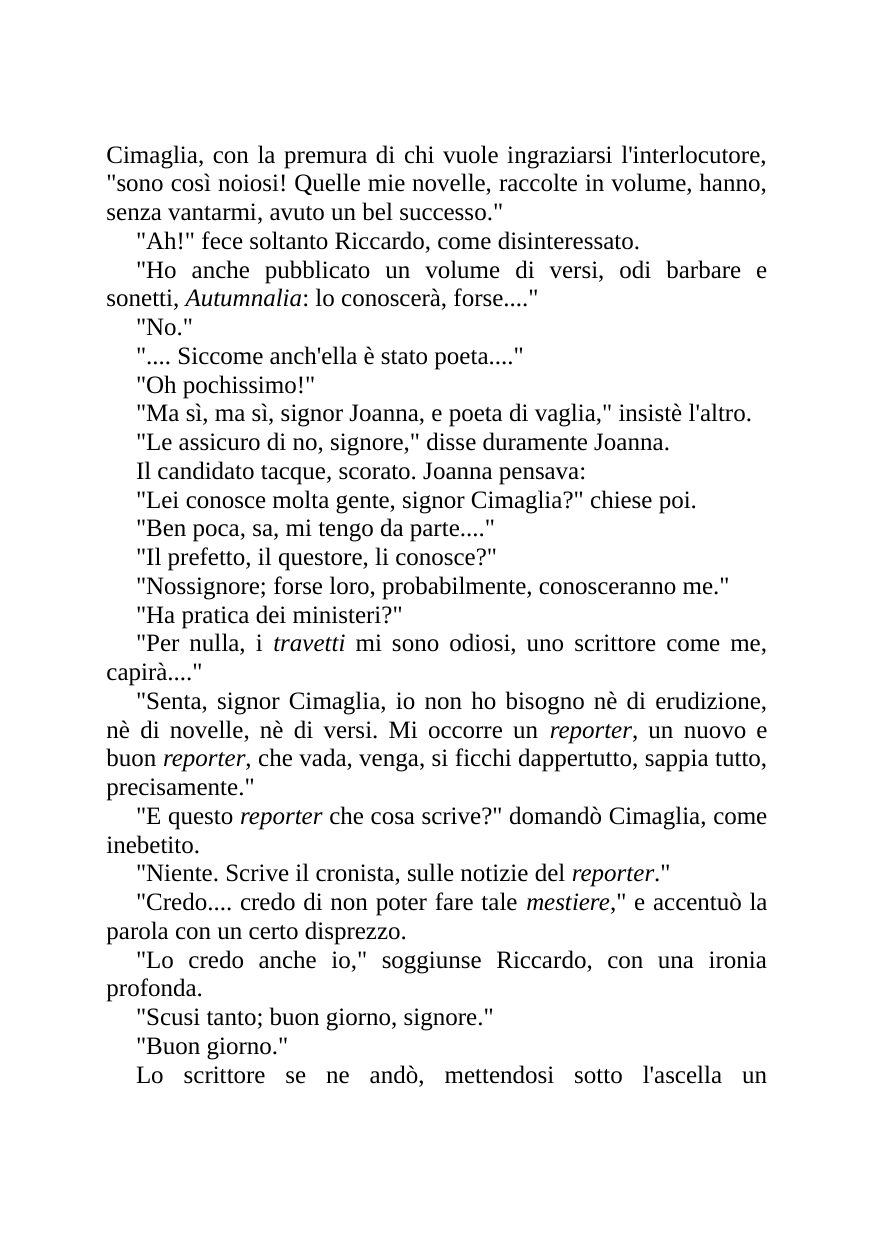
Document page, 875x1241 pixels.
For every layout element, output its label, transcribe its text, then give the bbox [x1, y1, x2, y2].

text "Lo credo anche io," soggiunse Riccardo, con una ironia profonda. [106, 945, 768, 1002]
text "Per nulla, i travetti mi sono odiosi, uno scrittore come me, capirà...." [106, 628, 768, 686]
text "Ben poca, sa, mi tengo da parte...." [106, 513, 768, 542]
text "No." [106, 312, 768, 341]
text "E questo reporter che cosa scrive?" domandò Cimaglia, come inebetito. [106, 801, 768, 858]
text "Ha pratica dei ministeri?" [106, 600, 768, 628]
text Il candidato tacque, scorato. Joanna pensava: [106, 456, 768, 485]
text "Le assicuro di no, signore," disse duramente Joanna. [106, 427, 768, 456]
text "Buon giorno." [106, 1031, 768, 1060]
text "Nossignore; forse loro, probabilmente, conosceranno me." [106, 571, 768, 600]
text Cimaglia, con la premura di chi vuole ingraziarsi l'interlocutore, "sono così noiosi! Quelle mie novelle, raccolte in volume, hanno, senza vantarmi, avuto un bel successo." [106, 140, 768, 226]
text "Niente. Scrive il cronista, sulle notizie del reporter." [106, 858, 768, 887]
text "Senta, signor Cimaglia, io non ho bisogno nè di erudizione, nè di novelle, nè di versi. Mi occorre un reporter, un nuovo e buon reporter, che vada, venga, si ficchi dappertutto, sappia tutto, precisamente." [106, 686, 768, 801]
text "Lei conosce molta gente, signor Cimaglia?" chiese poi. [106, 485, 768, 513]
text "Ho anche pubblicato un volume di versi, odi barbare e sonetti, Autumnalia: lo conoscerà, forse...." [106, 255, 768, 312]
text Lo scrittore se ne andò, mettendosi sotto l'ascella un [106, 1060, 768, 1088]
text "Ah!" fece soltanto Riccardo, come disinteressato. [106, 226, 768, 255]
text "Scusi tanto; buon giorno, signore." [106, 1002, 768, 1031]
text "Ma sì, ma sì, signor Joanna, e poeta di vaglia," insistè l'altro. [106, 398, 768, 427]
text "Oh pochissimo!" [106, 370, 768, 398]
text ".... Siccome anch'ella è stato poeta...." [106, 341, 768, 370]
text "Il prefetto, il questore, li conosce?" [106, 542, 768, 571]
text "Credo.... credo di non poter fare tale mestiere," e accentuò la parola con un certo disprezzo. [106, 887, 768, 945]
